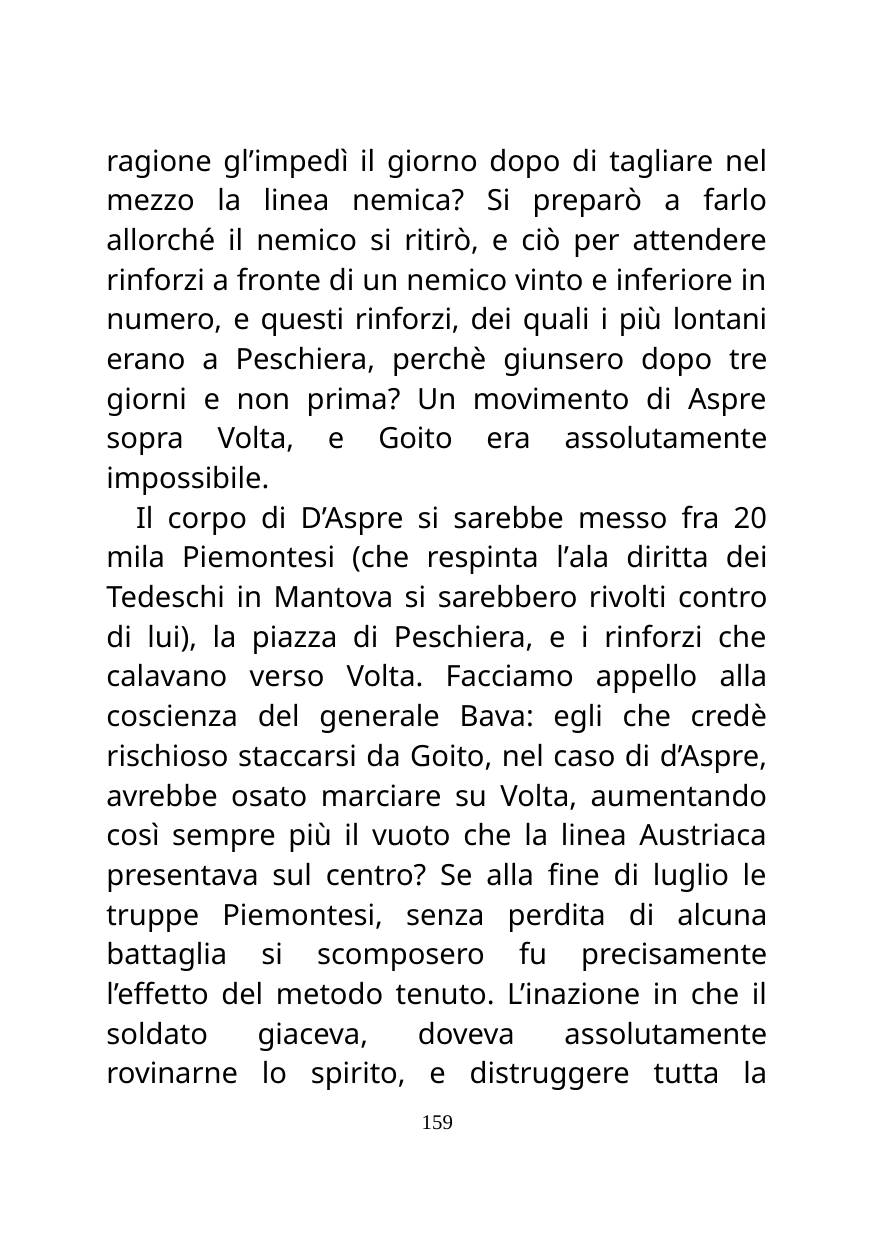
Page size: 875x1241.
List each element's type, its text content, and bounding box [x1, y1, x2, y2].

text ragione gl’impedì il giorno dopo di tagliare nel mezzo la linea nemica? Si preparò a farlo allorché il nemico si ritirò, e ciò per attendere rinforzi a fronte di un nemico vinto e inferiore in numero, e questi rinforzi, dei quali i più lontani erano a Peschiera, perchè giunsero dopo tre giorni e non prima? Un movimento di Aspre sopra Volta, e Goito era assolutamente impossibile. [106, 140, 768, 497]
text Il corpo di D’Aspre si sarebbe messo fra 20 mila Piemontesi (che respinta l’ala diritta dei Tedeschi in Mantova si sarebbero rivolti contro di lui), la piazza di Peschiera, e i rinforzi che calavano verso Volta. Facciamo appello alla coscienza del generale Bava: egli che credè rischioso staccarsi da Goito, nel caso di d’Aspre, avrebbe osato marciare su Volta, aumentando così sempre più il vuoto che la linea Austriaca presentava sul centro? Se alla fine di luglio le truppe Piemontesi, senza perdita di alcuna battaglia si scomposero fu precisamente l’effetto del metodo tenuto. L’inazione in che il soldato giaceva, doveva assolutamente rovinarne lo spirito, e distruggere tutta la [106, 497, 768, 1092]
